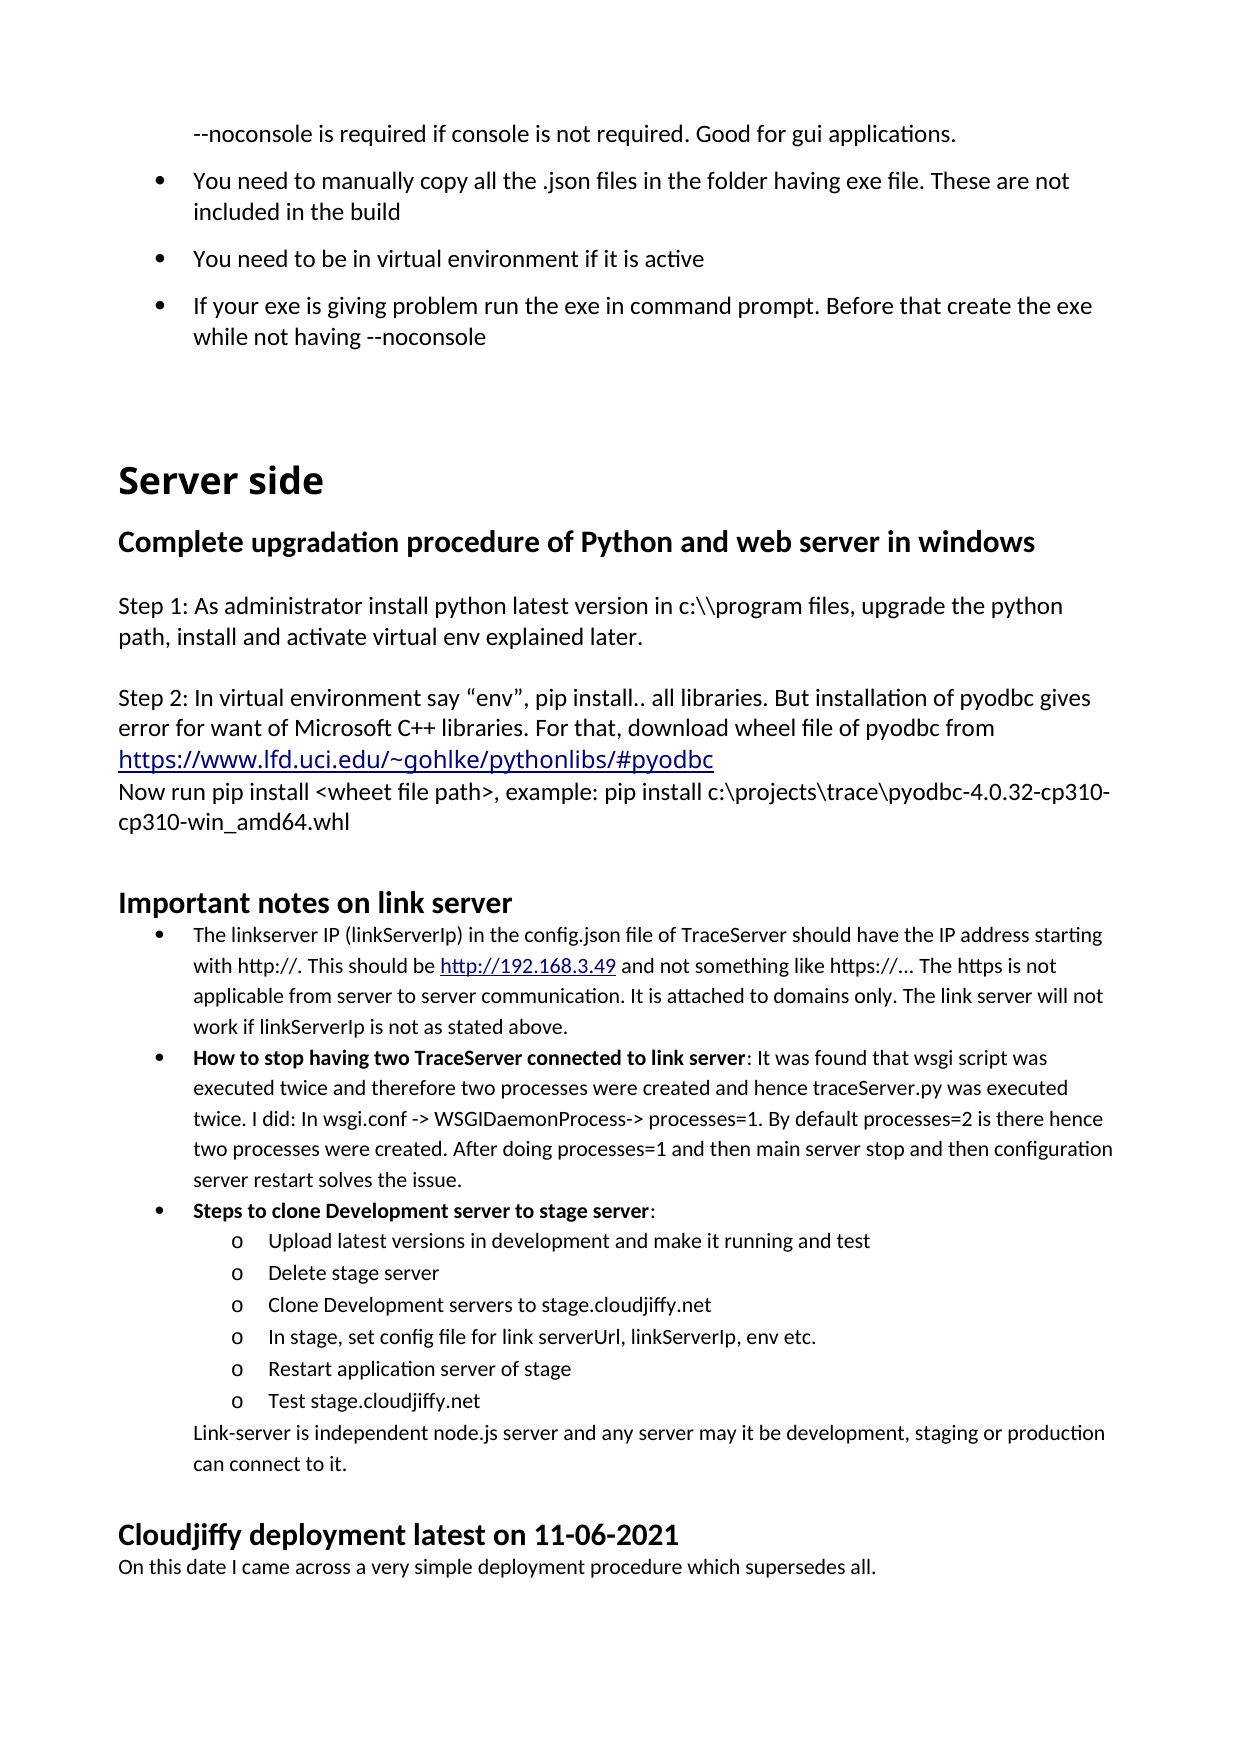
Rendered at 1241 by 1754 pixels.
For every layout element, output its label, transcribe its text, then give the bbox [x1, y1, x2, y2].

list Clone Development servers to stage.cloudjiffy.net [231, 1291, 1122, 1319]
list In stage, set config file for link serverUrl, linkServerIp, env etc. [231, 1323, 1122, 1351]
list --noconsole is required if console is not required. Good for gui applications. [193, 118, 1122, 149]
list You need to manually copy all the .json files in the folder having exe file. These are not included in the build [156, 165, 1122, 226]
subtitle Server side [118, 454, 1122, 505]
list Delete stage server [231, 1259, 1122, 1287]
text Now run pip install <wheet file path>, example: pip install c:\projects\trace\pyodbc-4.0.32-cp310-cp310-win_amd64.whl [118, 776, 1122, 837]
subtitle Important notes on link server [118, 883, 1122, 921]
list Steps to clone Development server to stage server: [156, 1197, 1122, 1223]
text On this date I came across a very simple deployment procedure which supersedes all. [118, 1553, 1122, 1580]
text Link-server is independent node.js server and any server may it be development, staging or production can connect to it. [193, 1419, 1122, 1477]
text Step 2: In virtual environment say “env”, pip install.. all libraries. But installation of pyodbc gives error for want of Microsoft C++ libraries. For that, download wheel file of pyodbc from https://www.lfd.uci.edu/~gohlke/pythonlibs/#pyodbc [118, 682, 1122, 776]
list Test stage.cloudjiffy.net [231, 1387, 1122, 1415]
list You need to be in virtual environment if it is active [156, 243, 1122, 273]
list How to stop having two TraceServer connected to link server: It was found that wsgi script was executed twice and therefore two processes were created and hence traceServer.py was executed twice. I did: In wsgi.conf -> WSGIDaemonProcess-> processes=1. By default processes=2 is there hence two processes were created. After doing processes=1 and then main server stop and then configuration server restart solves the issue. [156, 1044, 1122, 1193]
list Restart application server of stage [231, 1355, 1122, 1383]
list If your exe is giving problem run the exe in command prompt. Before that create the exe while not having --noconsole [156, 290, 1122, 351]
subtitle Complete upgradation procedure of Python and web server in windows [118, 522, 1122, 560]
list Upload latest versions in development and make it running and test [231, 1227, 1122, 1255]
list The linkserver IP (linkServerIp) in the config.json file of TraceServer should have the IP address starting with http://. This should be http://192.168.3.49 and not something like https://... The https is not applicable from server to server communication. It is attached to domains only. The link server will not work if linkServerIp is not as stated above. [156, 921, 1122, 1040]
subtitle Cloudjiffy deployment latest on 11-06-2021 [118, 1515, 1122, 1553]
text Step 1: As administrator install python latest version in c:\\program files, upgrade the python path, install and activate virtual env explained later. [118, 590, 1122, 651]
